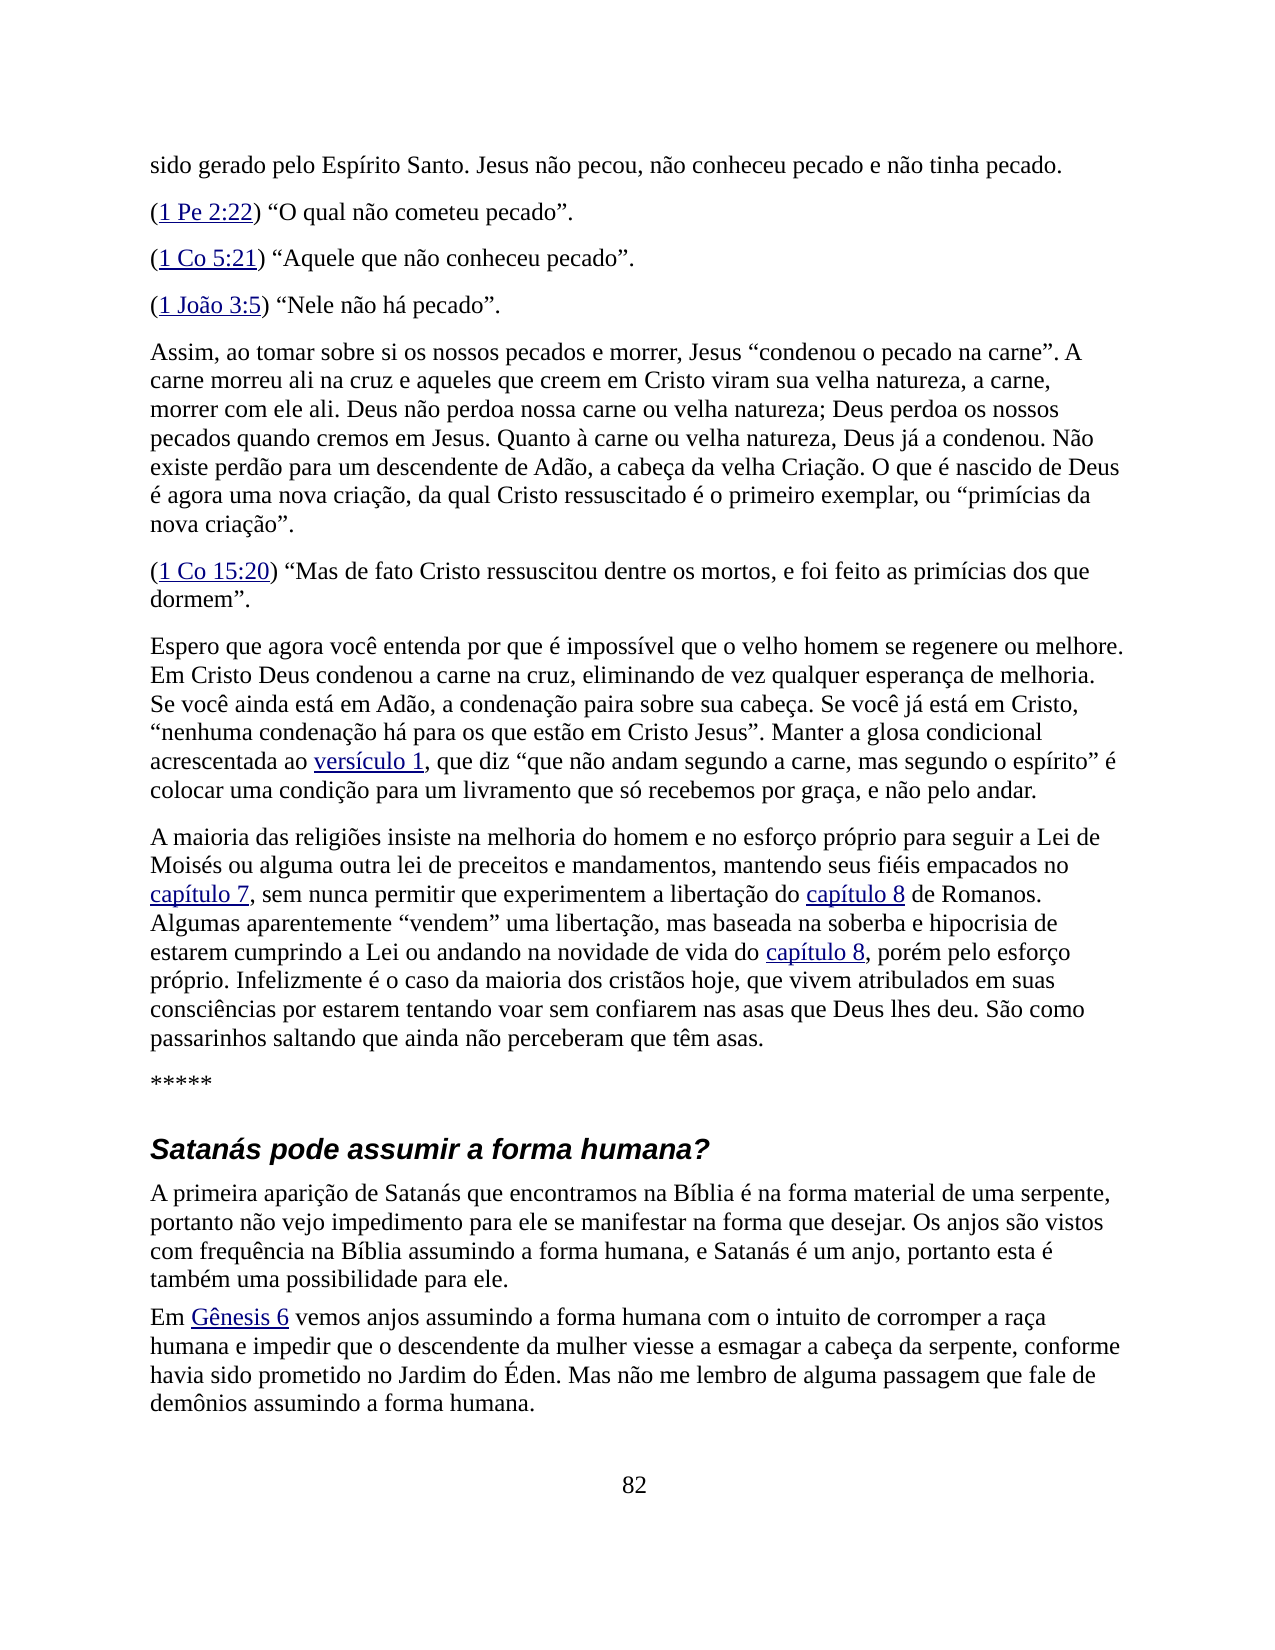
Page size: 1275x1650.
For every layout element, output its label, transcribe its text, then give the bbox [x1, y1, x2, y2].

text A maioria das religiões insiste na melhoria do homem e no esforço próprio para seguir a Lei de Moisés ou alguma outra lei de preceitos e mandamentos, mantendo seus fiéis empacados no capítulo 7, sem nunca permitir que experimentem a libertação do capítulo 8 de Romanos. Algumas aparentemente “vendem” uma libertação, mas baseada na soberba e hipocrisia de estarem cumprindo a Lei ou andando na novidade de vida do capítulo 8, porém pelo esforço próprio. Infelizmente é o caso da maioria dos cristãos hoje, que vivem atribulados em suas consciências por estarem tentando voar sem confiarem nas asas que Deus lhes deu. São como passarinhos saltando que ainda não perceberam que têm asas. [150, 822, 1125, 1052]
text sido gerado pelo Espírito Santo. Jesus não pecou, não conheceu pecado e não tinha pecado. [150, 150, 1125, 179]
text (1 Co 5:21) “Aquele que não conheceu pecado”. [150, 243, 1125, 272]
text A primeira aparição de Satanás que encontramos na Bíblia é na forma material de uma serpente, portanto não vejo impedimento para ele se manifestar na forma que desejar. Os anjos são vistos com frequência na Bíblia assumindo a forma humana, e Satanás é um anjo, portanto esta é também uma possibilidade para ele. [150, 1178, 1125, 1293]
text (1 João 3:5) “Nele não há pecado”. [150, 290, 1125, 319]
text (1 Co 15:20) “Mas de fato Cristo ressuscitou dentre os mortos, e foi feito as primícias dos que dormem”. [150, 556, 1125, 613]
text Espero que agora você entenda por que é impossível que o velho homem se regenere ou melhore. Em Cristo Deus condenou a carne na cruz, eliminando de vez qualquer esperança de melhoria. Se você ainda está em Adão, a condenação paira sobre sua cabeça. Se você já está em Cristo, “nenhuma condenação há para os que estão em Cristo Jesus”. Manter a glosa condicional acrescentada ao versículo 1, que diz “que não andam segundo a carne, mas segundo o espírito” é colocar uma condição para um livramento que só recebemos por graça, e não pelo andar. [150, 631, 1125, 804]
text Em Gênesis 6 vemos anjos assumindo a forma humana com o intuito de corromper a raça humana e impedir que o descendente da mulher viesse a esmagar a cabeça da serpente, conforme havia sido prometido no Jardim do Éden. Mas não me lembro de alguma passagem que fale de demônios assumindo a forma humana. [150, 1302, 1125, 1417]
text ***** [150, 1069, 1125, 1098]
subtitle Satanás pode assumir a forma humana? [150, 1132, 1125, 1166]
text (1 Pe 2:22) “O qual não cometeu pecado”. [150, 197, 1125, 225]
text Assim, ao tomar sobre si os nossos pecados e morrer, Jesus “condenou o pecado na carne”. A carne morreu ali na cruz e aqueles que creem em Cristo viram sua velha natureza, a carne, morrer com ele ali. Deus não perdoa nossa carne ou velha natureza; Deus perdoa os nossos pecados quando cremos em Jesus. Quanto à carne ou velha natureza, Deus já a condenou. Não existe perdão para um descendente de Adão, a cabeça da velha Criação. O que é nascido de Deus é agora uma nova criação, da qual Cristo ressuscitado é o primeiro exemplar, ou “primícias da nova criação”. [150, 337, 1125, 538]
